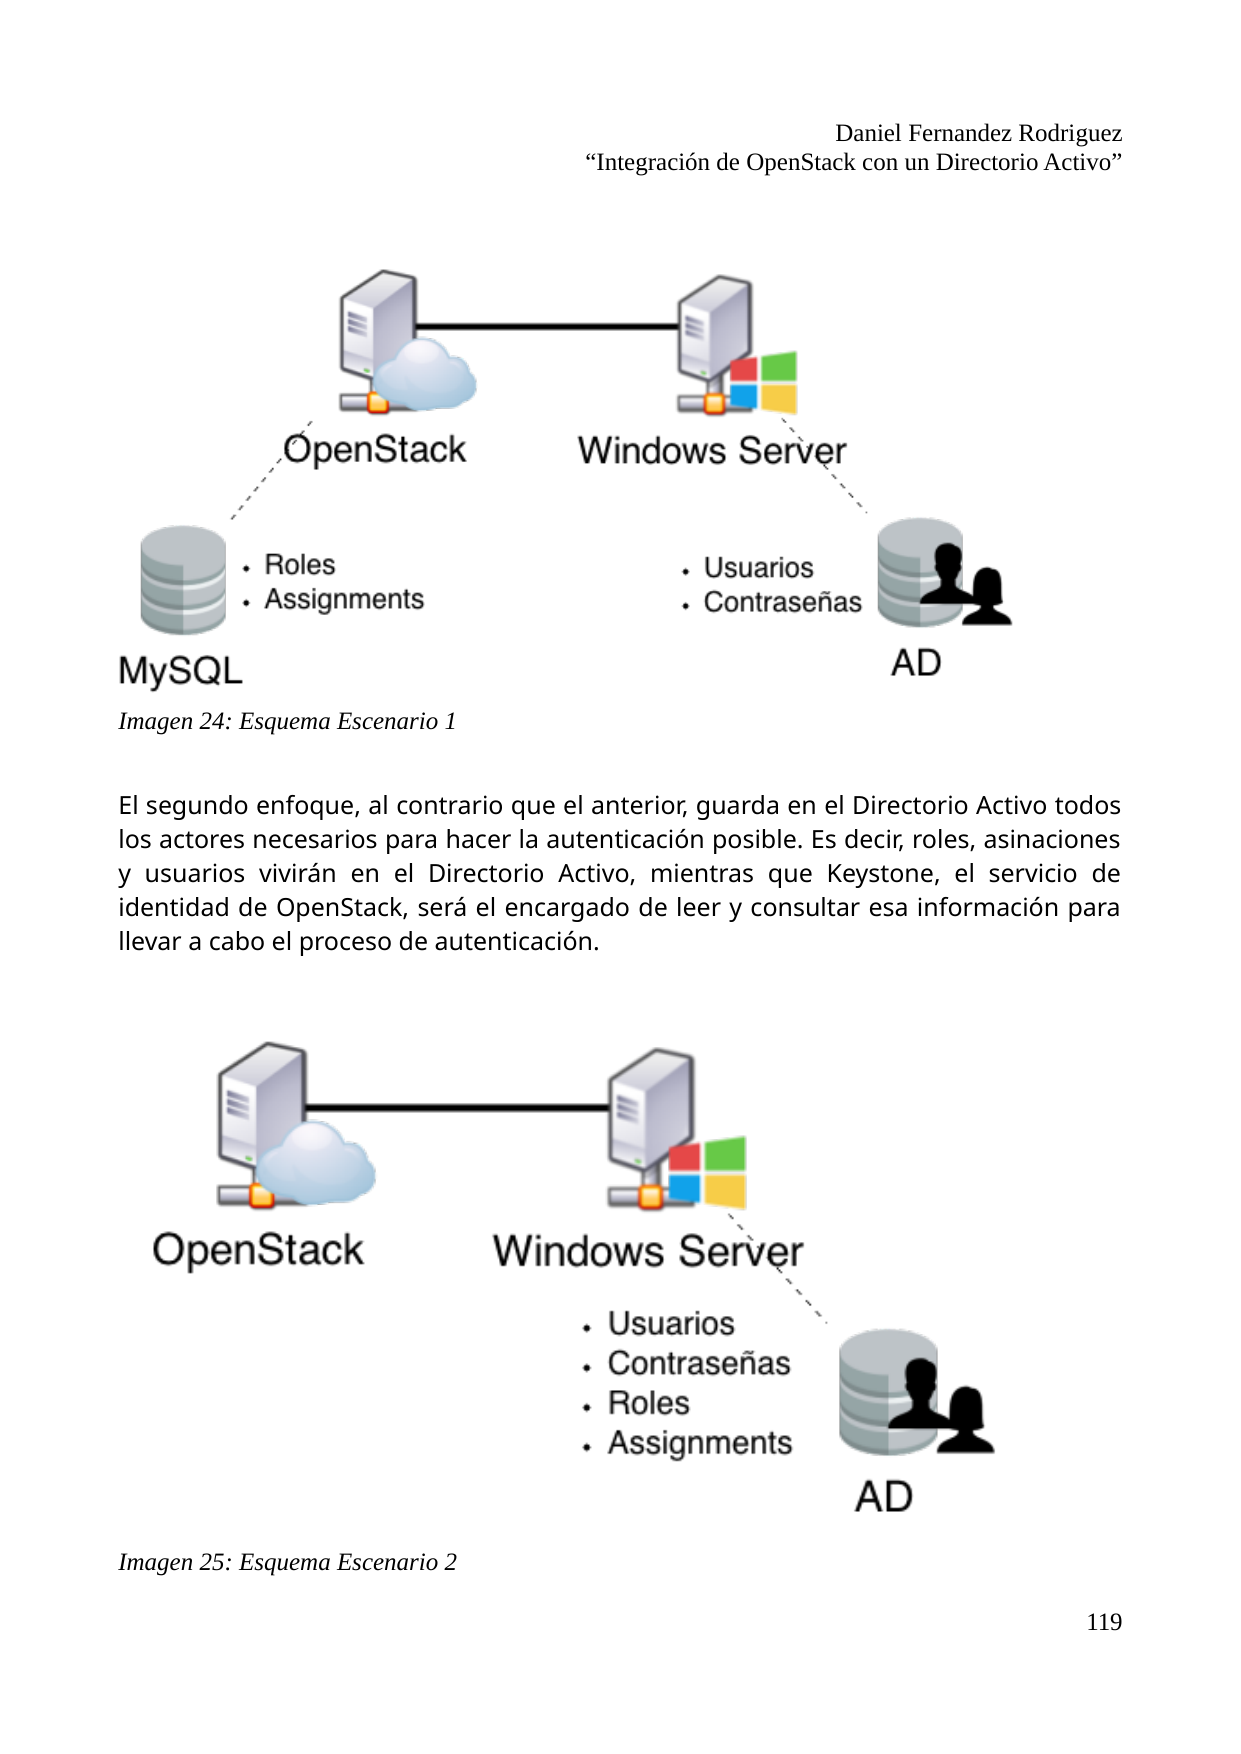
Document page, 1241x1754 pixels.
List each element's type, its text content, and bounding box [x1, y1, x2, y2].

picture [118, 982, 1123, 1548]
text El segundo enfoque, al contrario que el anterior, guarda en el Directorio Activo todos los actores necesarios para hacer la autenticación posible. Es decir, roles, asinaciones y usuarios vivirán en el Directorio Activo, mientras que Keystone, el servicio de identidad de OpenStack, será el encargado de leer y consultar esa información para llevar a cabo el proceso de autenticación. [118, 787, 1122, 958]
text Imagen 25: Esquema Escenario 2 [118, 1548, 1122, 1576]
picture [118, 217, 1123, 707]
text Imagen 24: Esquema Escenario 1 [118, 707, 1122, 735]
